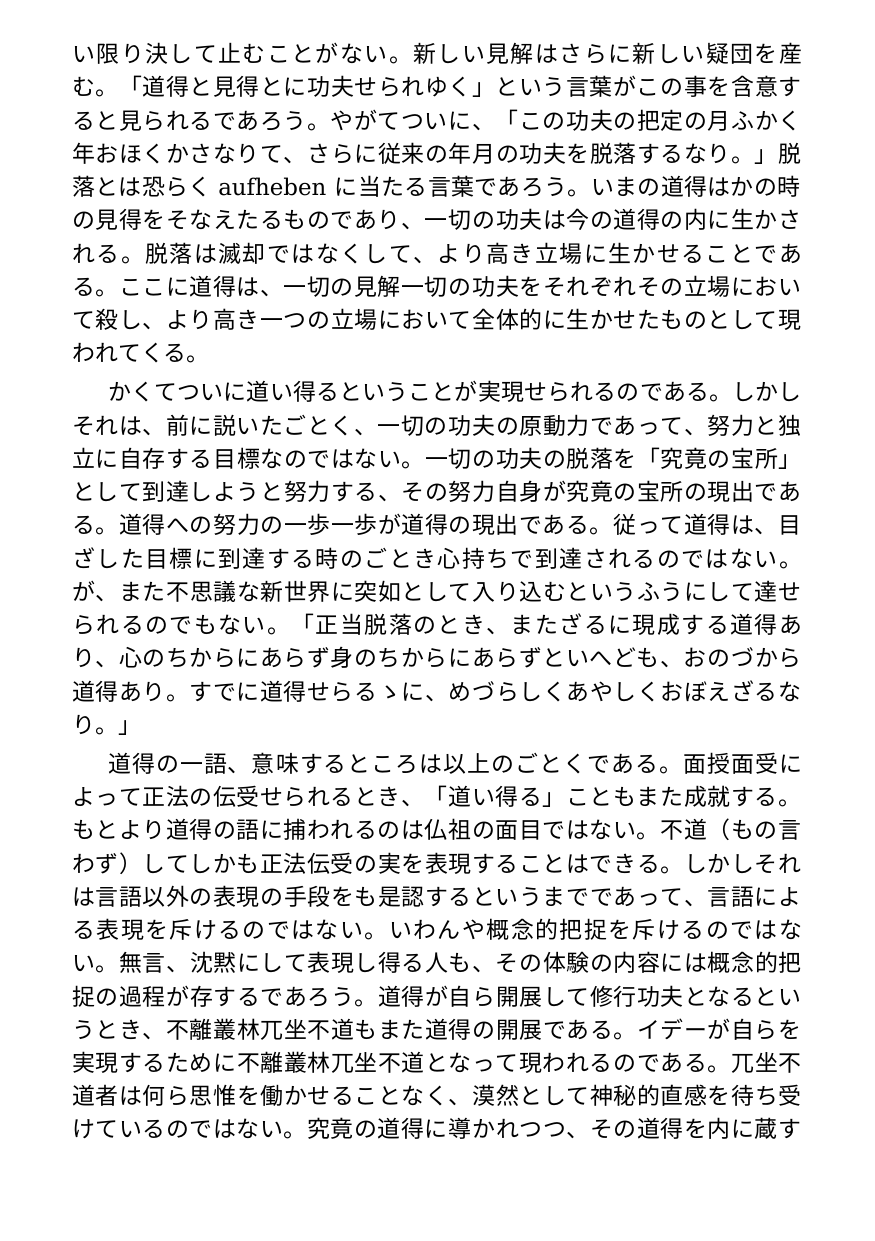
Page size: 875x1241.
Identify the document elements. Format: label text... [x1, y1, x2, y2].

text い限り決して止むことがない。新しい見解はさらに新しい疑団を産む。「道得と見得とに功夫せられゆく」という言葉がこの事を含意すると見られるであろう。やがてついに、「この功夫の把定の月ふかく年おほくかさなりて、さらに従来の年月の功夫を脱落するなり。」脱落とは恐らく aufheben に当たる言葉であろう。いまの道得はかの時の見得をそなえたるものであり、一切の功夫は今の道得の内に生かされる。脱落は滅却ではなくして、より高き立場に生かせることである。ここに道得は、一切の見解一切の功夫をそれぞれその立場において殺し、より高き一つの立場において全体的に生かせたものとして現われてくる。 [72, 36, 802, 368]
text かくてついに道い得るということが実現せられるのである。しかしそれは、前に説いたごとく、一切の功夫の原動力であって、努力と独立に自存する目標なのではない。一切の功夫の脱落を「究竟の宝所」として到達しようと努力する、その努力自身が究竟の宝所の現出である。道得への努力の一歩一歩が道得の現出である。従って道得は、目ざした目標に到達する時のごとき心持ちで到達されるのではない。が、また不思議な新世界に突如として入り込むというふうにして達せられるのでもない。「正当脱落のとき、またざるに現成する道得あり、心のちからにあらず身のちからにあらずといへども、おのづから道得あり。すでに道得せらるゝに、めづらしくあやしくおぼえざるなり。」 [72, 374, 802, 740]
text 道得の一語、意味するところは以上のごとくである。面授面受によって正法の伝受せられるとき、「道い得る」こともまた成就する。もとより道得の語に捕われるのは仏祖の面目ではない。不道（もの言わず）してしかも正法伝受の実を表現することはできる。しかしそれは言語以外の表現の手段をも是認するというまでであって、言語による表現を斥けるのではない。いわんや概念的把捉を斥けるのではない。無言、沈黙にして表現し得る人も、その体験の内容には概念的把捉の過程が存するであろう。道得が自ら開展して修行功夫となるというとき、不離叢林兀坐不道もまた道得の開展である。イデーが自らを実現するために不離叢林兀坐不道となって現われるのである。兀坐不道者は何ら思惟を働かせることなく、漠然として神秘的直感を待ち受けているのではない。究竟の道得に導かれつつ、その道得を内に蔵す [72, 746, 802, 1144]
